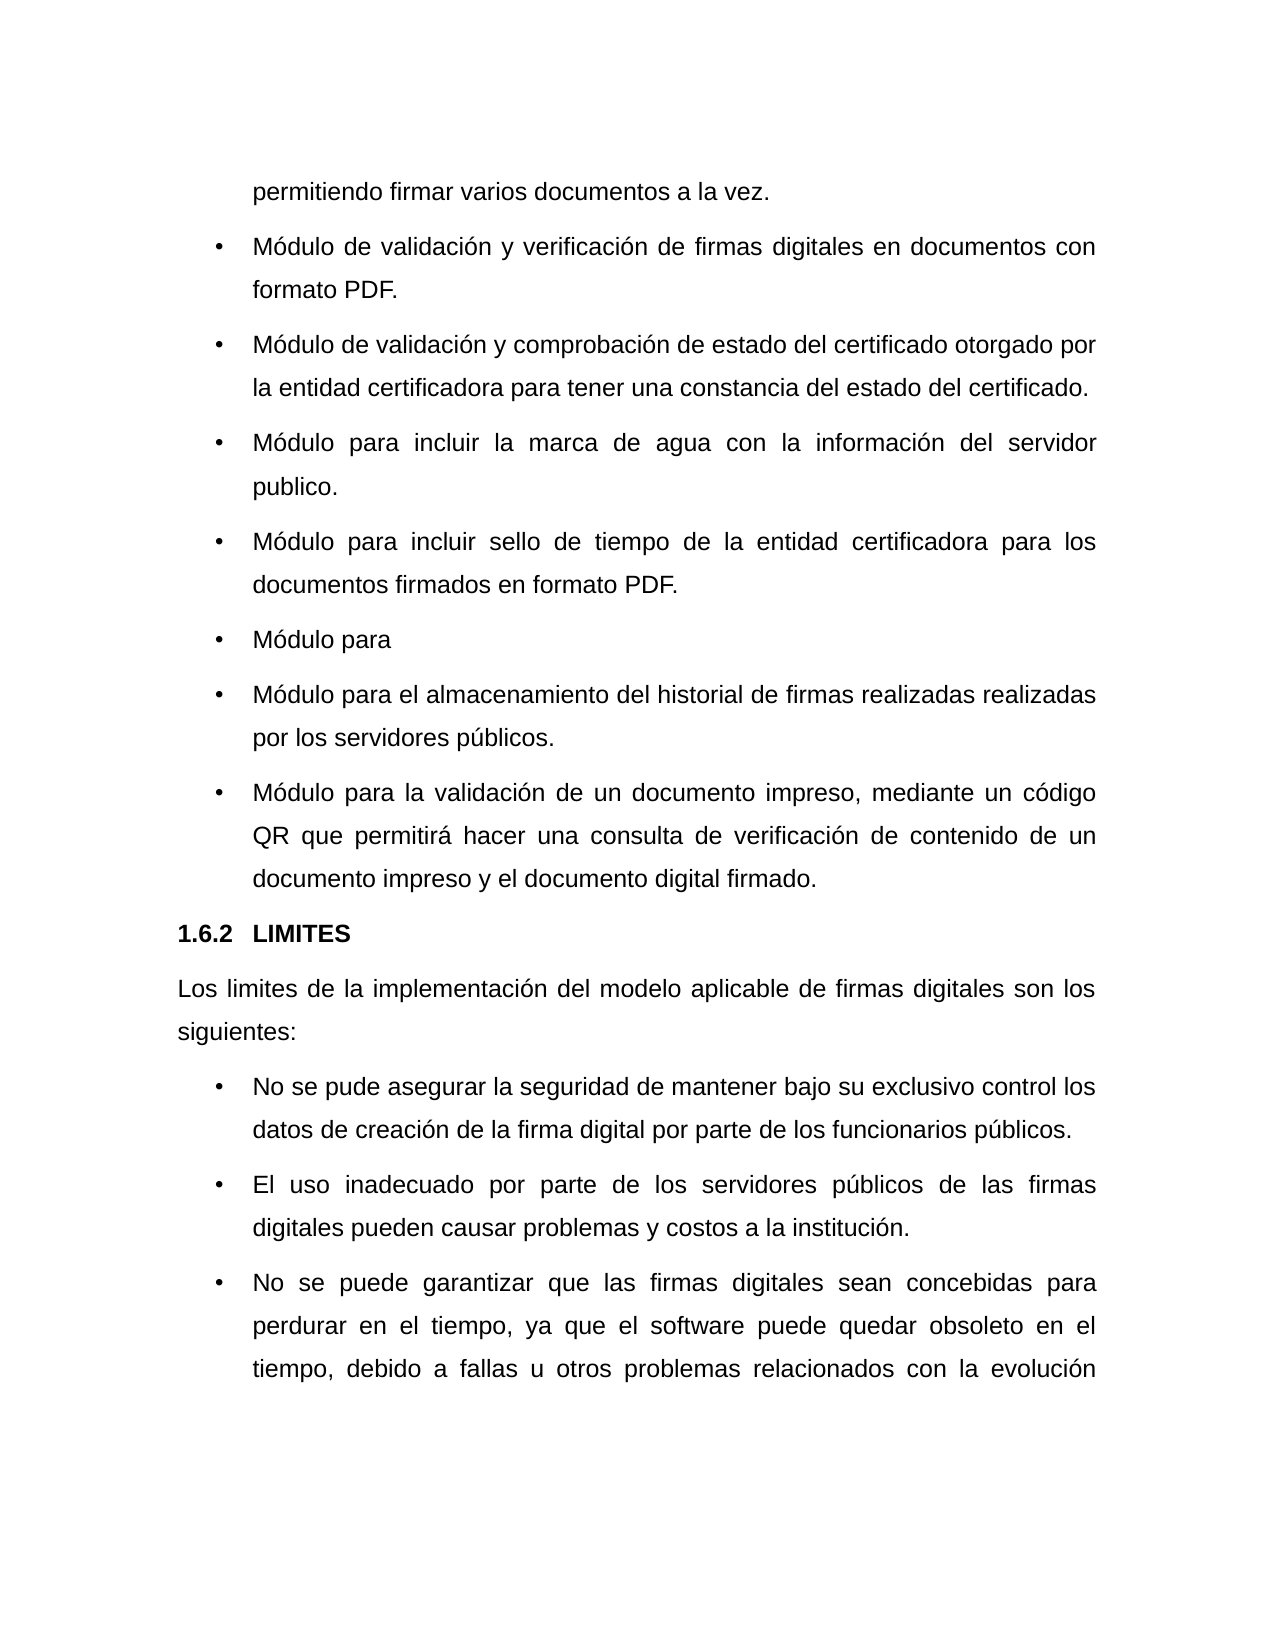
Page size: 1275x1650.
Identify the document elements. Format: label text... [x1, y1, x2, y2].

list No se puede garantizar que las firmas digitales sean concebidas para perdurar en el tiempo, ya que el software puede quedar obsoleto en el tiempo, debido a fallas u otros problemas relacionados con la evolución [215, 1268, 1098, 1383]
list Módulo para incluir sello de tiempo de la entidad certificadora para los documentos firmados en formato PDF. [215, 526, 1098, 598]
list No se pude asegurar la seguridad de mantener bajo su exclusivo control los datos de creación de la firma digital por parte de los funcionarios públicos. [215, 1072, 1098, 1144]
text Los limites de la implementación del modelo aplicable de firmas digitales son los siguientes: [177, 974, 1098, 1046]
list Módulo de validación y comprobación de estado del certificado otorgado por la entidad certificadora para tener una constancia del estado del certificado. [215, 330, 1098, 402]
subtitle LIMITES [177, 919, 1098, 948]
list Módulo para [215, 624, 1098, 653]
list Módulo de validación y verificación de firmas digitales en documentos con formato PDF. [215, 232, 1098, 304]
list Módulo para el almacenamiento del historial de firmas realizadas realizadas por los servidores públicos. [215, 679, 1098, 752]
list Módulo para la validación de un documento impreso, mediante un código QR que permitirá hacer una consulta de verificación de contenido de un documento impreso y el documento digital firmado. [215, 778, 1098, 893]
list Módulo para incluir la marca de agua con la información del servidor publico. [215, 428, 1098, 500]
list El uso inadecuado por parte de los servidores públicos de las firmas digitales pueden causar problemas y costos a la institución. [215, 1170, 1098, 1242]
list permitiendo firmar varios documentos a la vez. [215, 177, 1098, 206]
